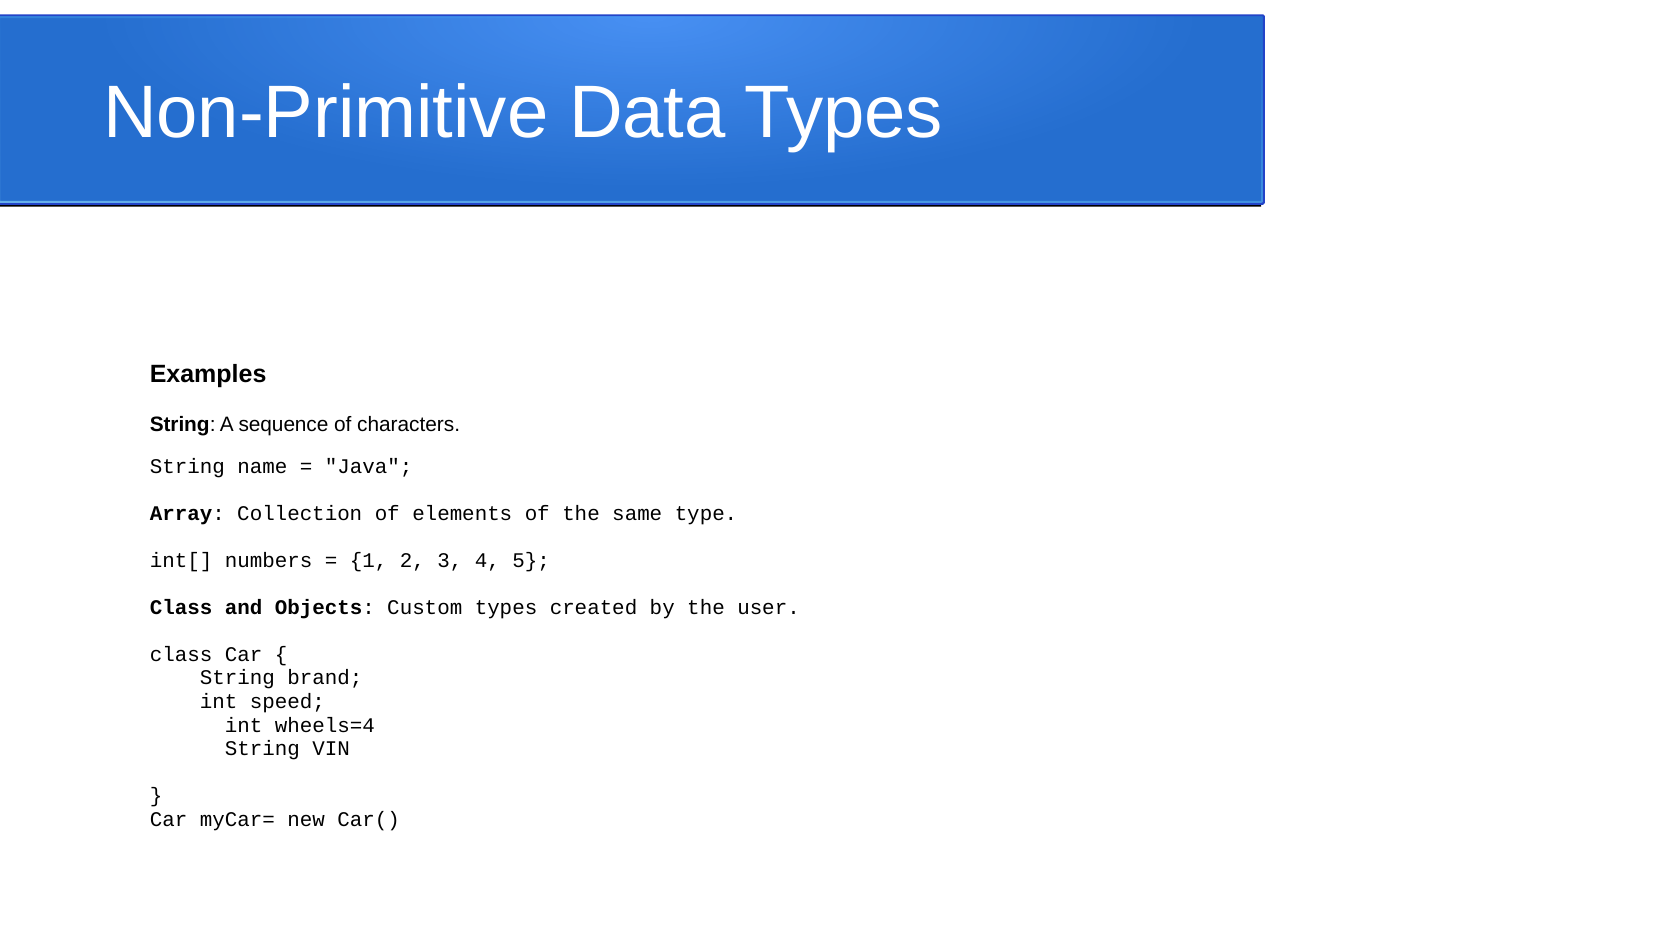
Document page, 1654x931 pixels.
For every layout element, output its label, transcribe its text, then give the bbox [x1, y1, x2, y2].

text_box Examples String: A sequence of characters. String name = "Java"; Array: Collection of elements of the same type. int[] numbers = {1, 2, 3, 4, 5}; Class and Objects: Custom types created by the user. class Car { String brand; int speed; int wheels=4 String VIN } Car myCar= new Car() [135, 352, 1170, 864]
title Non-Primitive Data Types [82, 35, 1235, 189]
